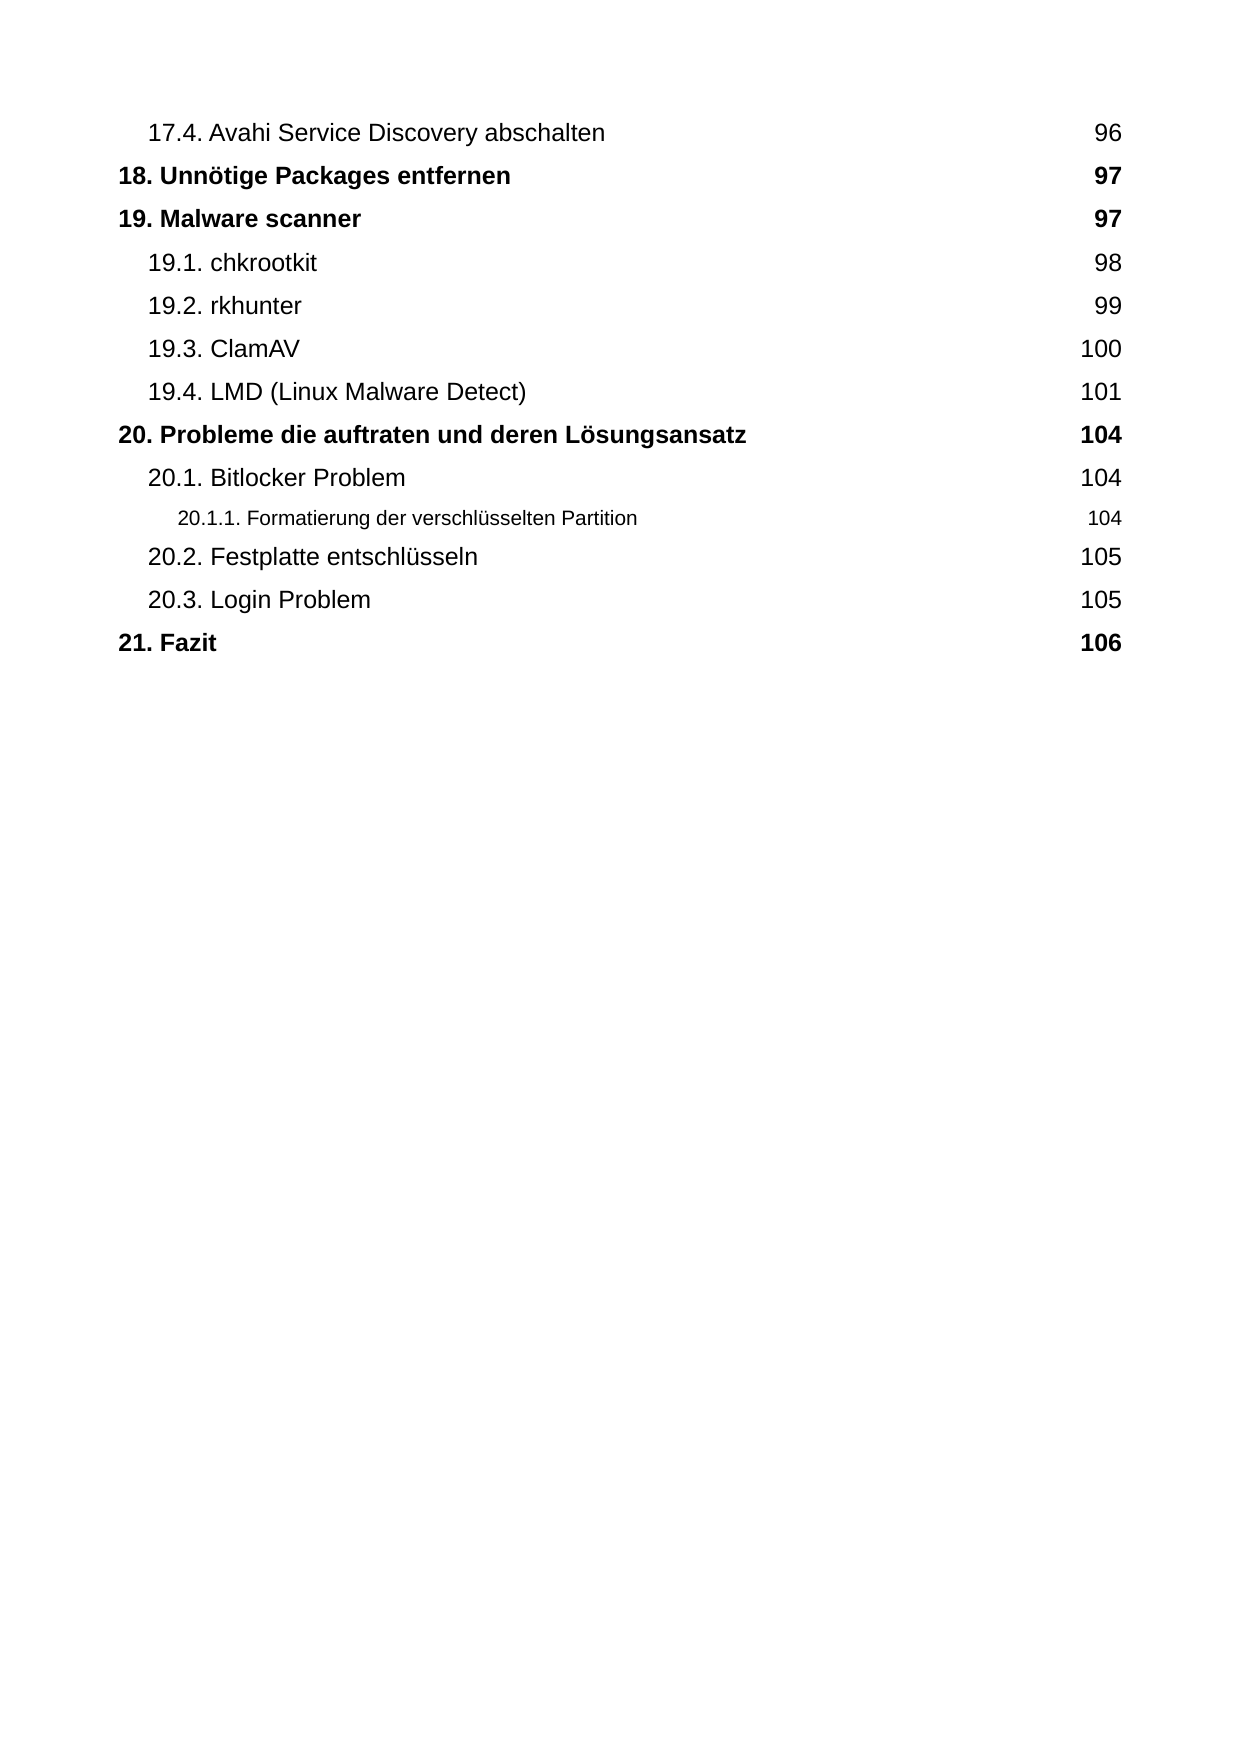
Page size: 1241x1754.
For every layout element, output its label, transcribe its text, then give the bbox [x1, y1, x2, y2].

text 21. Fazit 106 [118, 628, 1122, 657]
text 19. Malware scanner 97 [118, 204, 1122, 233]
text 19.1. chkrootkit 98 [148, 247, 1122, 276]
text 19.2. rkhunter 99 [148, 291, 1122, 319]
text 19.3. ClamAV 100 [148, 334, 1122, 362]
text 20. Probleme die auftraten und deren Lösungsansatz 104 [118, 420, 1122, 449]
text 20.1.1. Formatierung der verschlüsselten Partition 104 [177, 506, 1122, 530]
text 20.1. Bitlocker Problem 104 [148, 463, 1122, 492]
text 17.4. Avahi Service Discovery abschalten 96 [148, 118, 1122, 147]
text 19.4. LMD (Linux Malware Detect) 101 [148, 377, 1122, 406]
text 20.3. Login Problem 105 [148, 585, 1122, 614]
text 18. Unnötige Packages entfernen 97 [118, 161, 1122, 190]
text 20.2. Festplatte entschlüsseln 105 [148, 542, 1122, 571]
